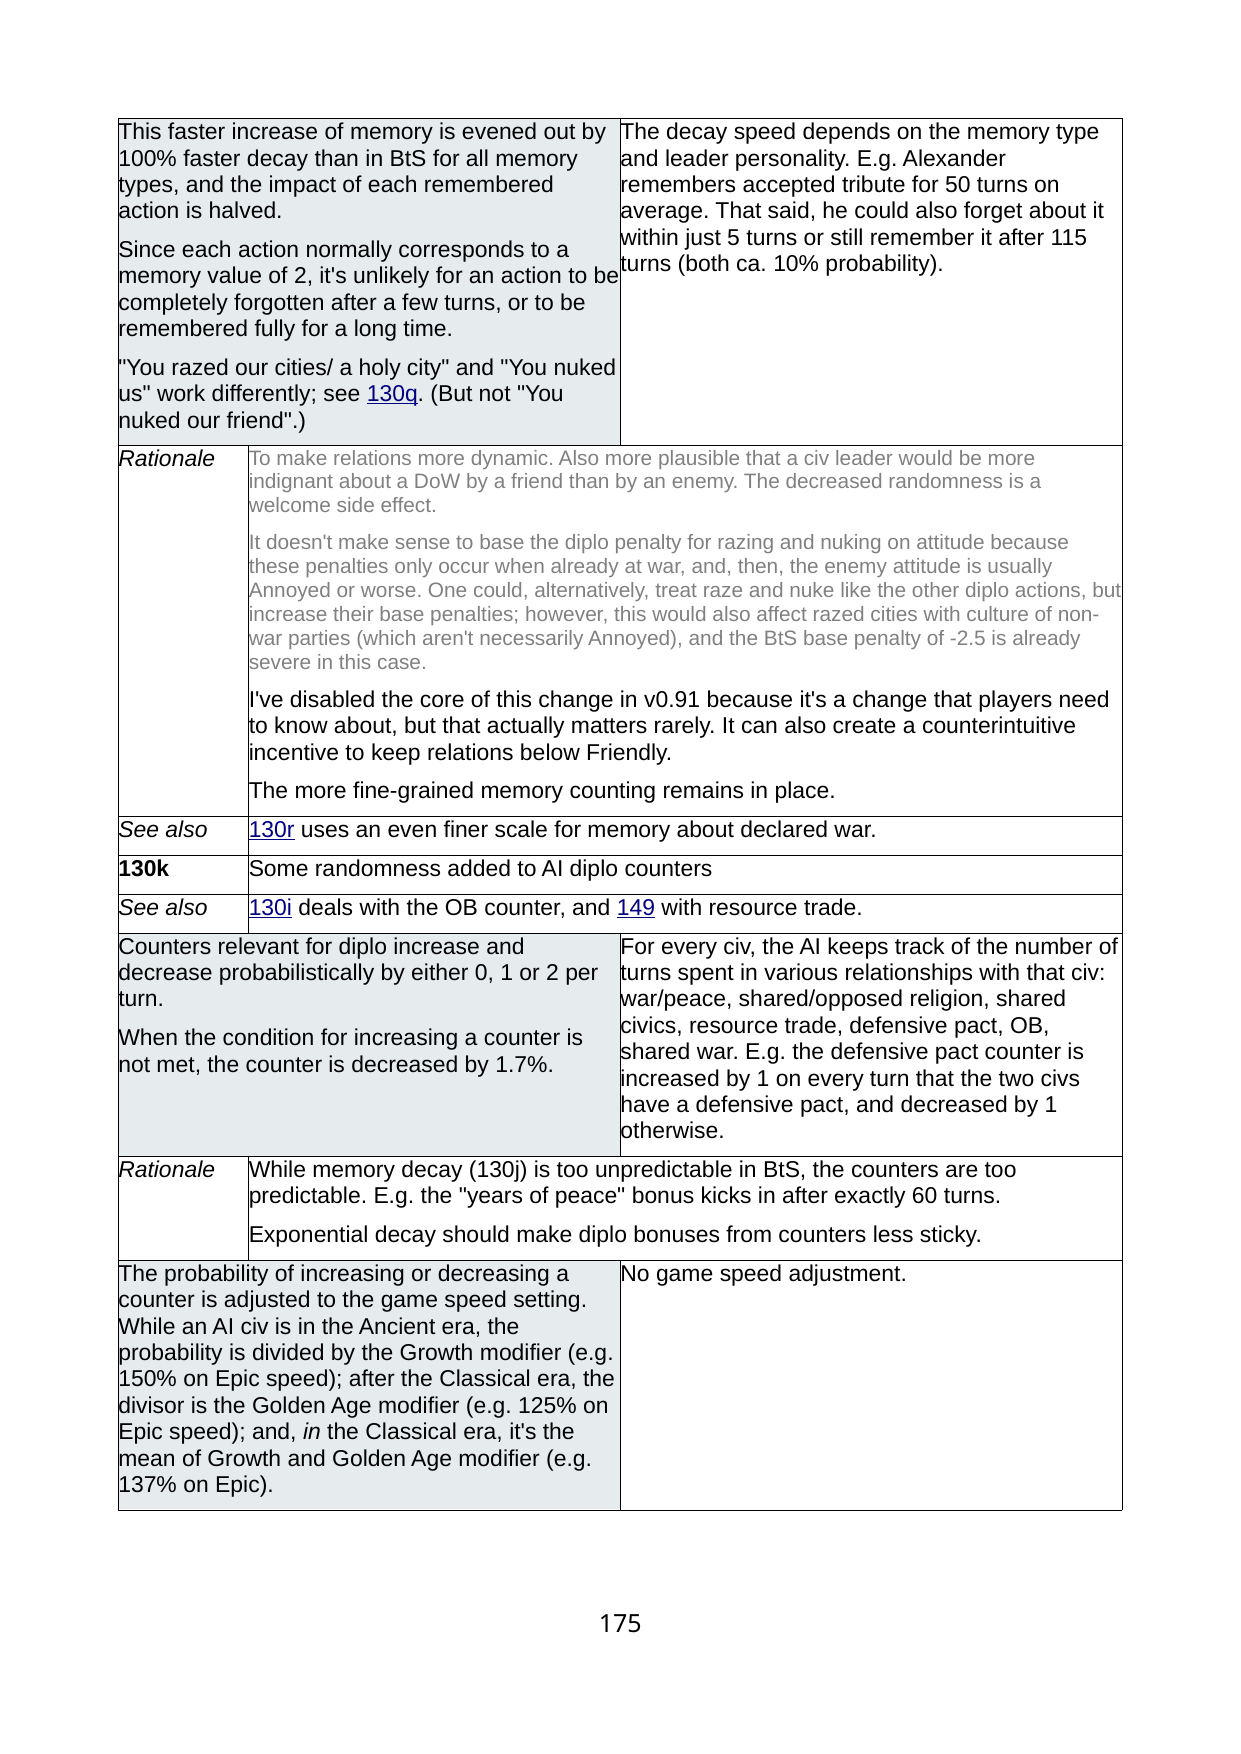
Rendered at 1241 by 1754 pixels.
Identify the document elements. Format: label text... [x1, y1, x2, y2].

table_cell No game speed adjustment. [621, 1261, 1122, 1509]
table_cell Rationale [119, 446, 248, 816]
table_cell See also [119, 817, 248, 855]
table_cell While memory decay (130j) is too unpredictable in BtS, the counters are too predictable. E.g. the "years of peace" bonus kicks in after exactly 60 turns. Exponential decay should make diplo bonuses from counters less sticky. [249, 1157, 1122, 1260]
table_cell To make relations more dynamic. Also more plausible that a civ leader would be more indignant about a DoW by a friend than by an enemy. The decreased randomness is a welcome side effect. It doesn't make sense to base the diplo penalty for razing and nuking on attitude because these penalties only occur when already at war, and, then, the enemy attitude is usually Annoyed or worse. One could, alternatively, treat raze and nuke like the other diplo actions, but increase their base penalties; however, this would also affect razed cities with culture of non-war parties (which aren't necessarily Annoyed), and the BtS base penalty of -2.5 is already severe in this case. I've disabled the core of this change in v0.91 because it's a change that players need to know about, but that actually matters rarely. It can also create a counterintuitive incentive to keep relations below Friendly. The more fine-grained memory counting remains in place. [249, 446, 1122, 816]
table_cell Counters relevant for diplo increase and decrease probabilistically by either 0, 1 or 2 per turn. When the condition for increasing a counter is not met, the counter is decreased by 1.7%. [119, 934, 620, 1156]
table_cell The decay speed depends on the memory type and leader personality. E.g. Alexander remembers accepted tribute for 50 turns on average. That said, he could also forget about it within just 5 turns or still remember it after 115 turns (both ca. 10% probability). [621, 119, 1122, 445]
table_cell This faster increase of memory is evened out by 100% faster decay than in BtS for all memory types, and the impact of each remembered action is halved. Since each action normally corresponds to a memory value of 2, it's unlikely for an action to be completely forgotten after a few turns, or to be remembered fully for a long time. "You razed our cities/ a holy city" and "You nuked us" work differently; see 130q. (But not "You nuked our friend".) [119, 119, 620, 445]
table_cell See also [119, 895, 248, 933]
table_cell 130r uses an even finer scale for memory about declared war. [249, 817, 1122, 855]
table_cell 130k [119, 856, 248, 894]
table_cell For every civ, the AI keeps track of the number of turns spent in various relationships with that civ: war/peace, shared/opposed religion, shared civics, resource trade, defensive pact, OB, shared war. E.g. the defensive pact counter is increased by 1 on every turn that the two civs have a defensive pact, and decreased by 1 otherwise. [621, 934, 1122, 1156]
table_cell Rationale [119, 1157, 248, 1260]
table_cell 130i deals with the OB counter, and 149 with resource trade. [249, 895, 1122, 933]
table_cell The probability of increasing or decreasing a counter is adjusted to the game speed setting. While an AI civ is in the Ancient era, the probability is divided by the Growth modifier (e.g. 150% on Epic speed); after the Classical era, the divisor is the Golden Age modifier (e.g. 125% on Epic speed); and, in the Classical era, it's the mean of Growth and Golden Age modifier (e.g. 137% on Epic). [119, 1261, 620, 1509]
table_cell Some randomness added to AI diplo counters [249, 856, 1122, 894]
